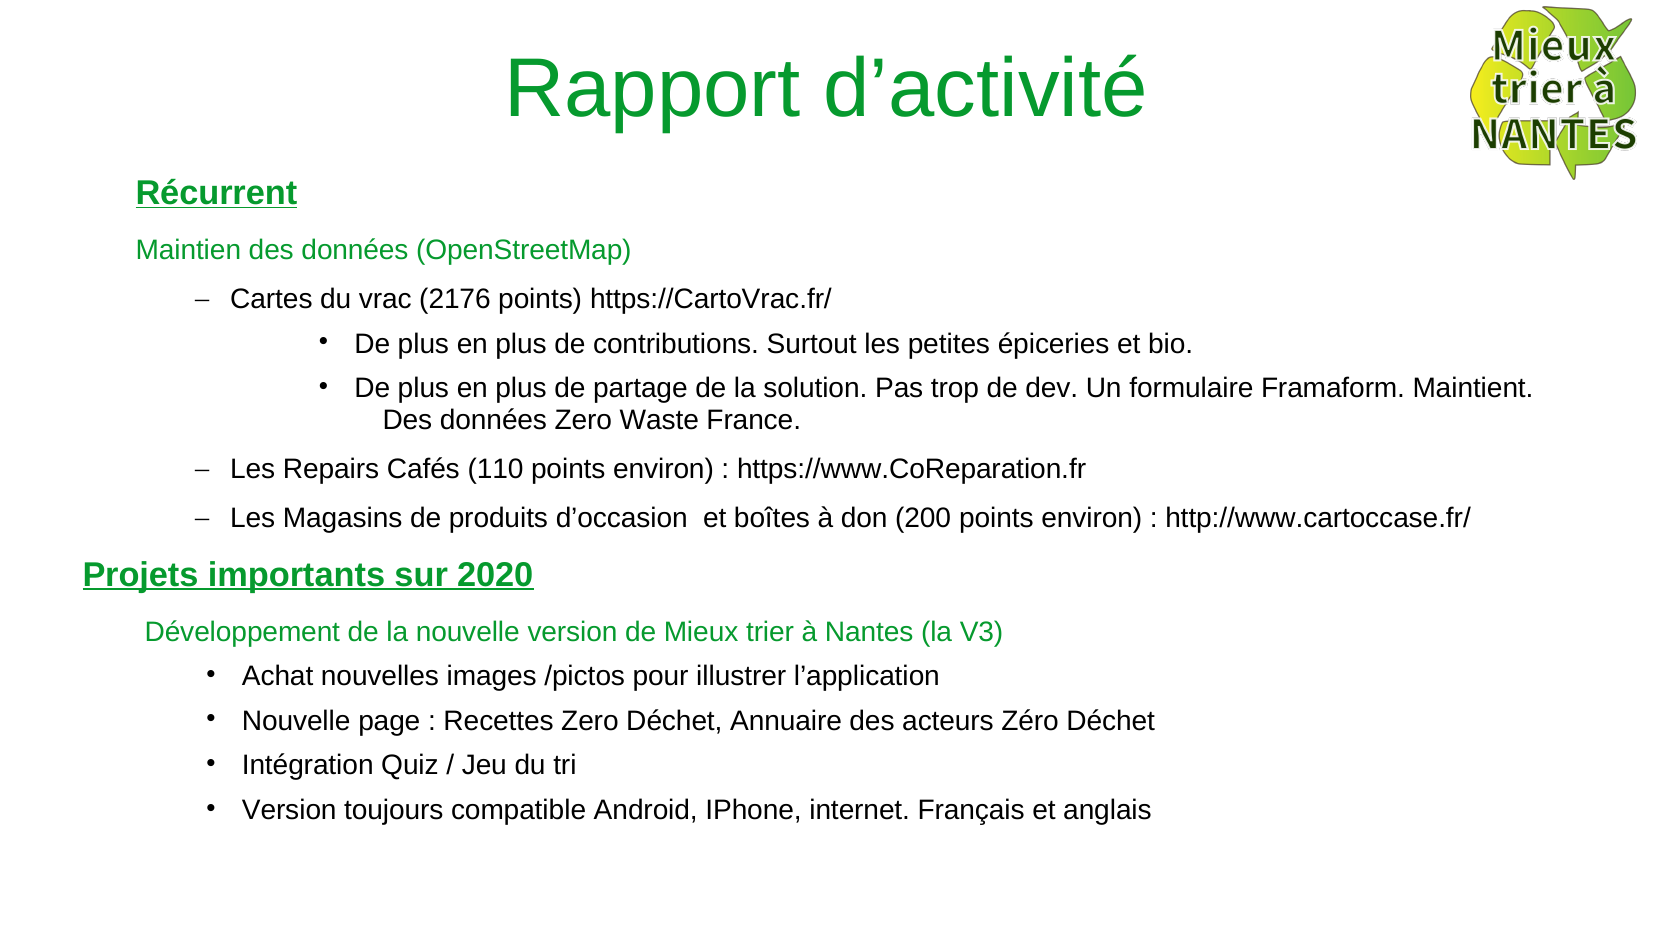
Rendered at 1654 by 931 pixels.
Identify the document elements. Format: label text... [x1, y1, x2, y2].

title Rapport d’activité [82, 7, 1470, 163]
picture [1470, 6, 1637, 180]
list Récurrent Maintien des données (OpenStreetMap) Cartes du vrac (2176 points) https://CartoVrac.fr/ De plus en plus de contributions. Surtout les petites épiceries et bio. De plus en plus de partage de la solution. Pas trop de dev. Un formulaire Framaform. Maintient. Des données Zero Waste France. Les Repairs Cafés (110 points environ) : https://www.CoReparation.fr Les Magasins de produits d’occasion et boîtes à don (200 points environ) : http://www.cartoccase.fr/ Projets importants sur 2020 Développement de la nouvelle version de Mieux trier à Nantes (la V3) Achat nouvelles images /pictos pour illustrer l’application Nouvelle page : Recettes Zero Déchet, Annuaire des acteurs Zéro Déchet Intégration Quiz / Jeu du tri Version toujours compatible Android, IPhone, internet. Français et anglais [82, 170, 1571, 827]
